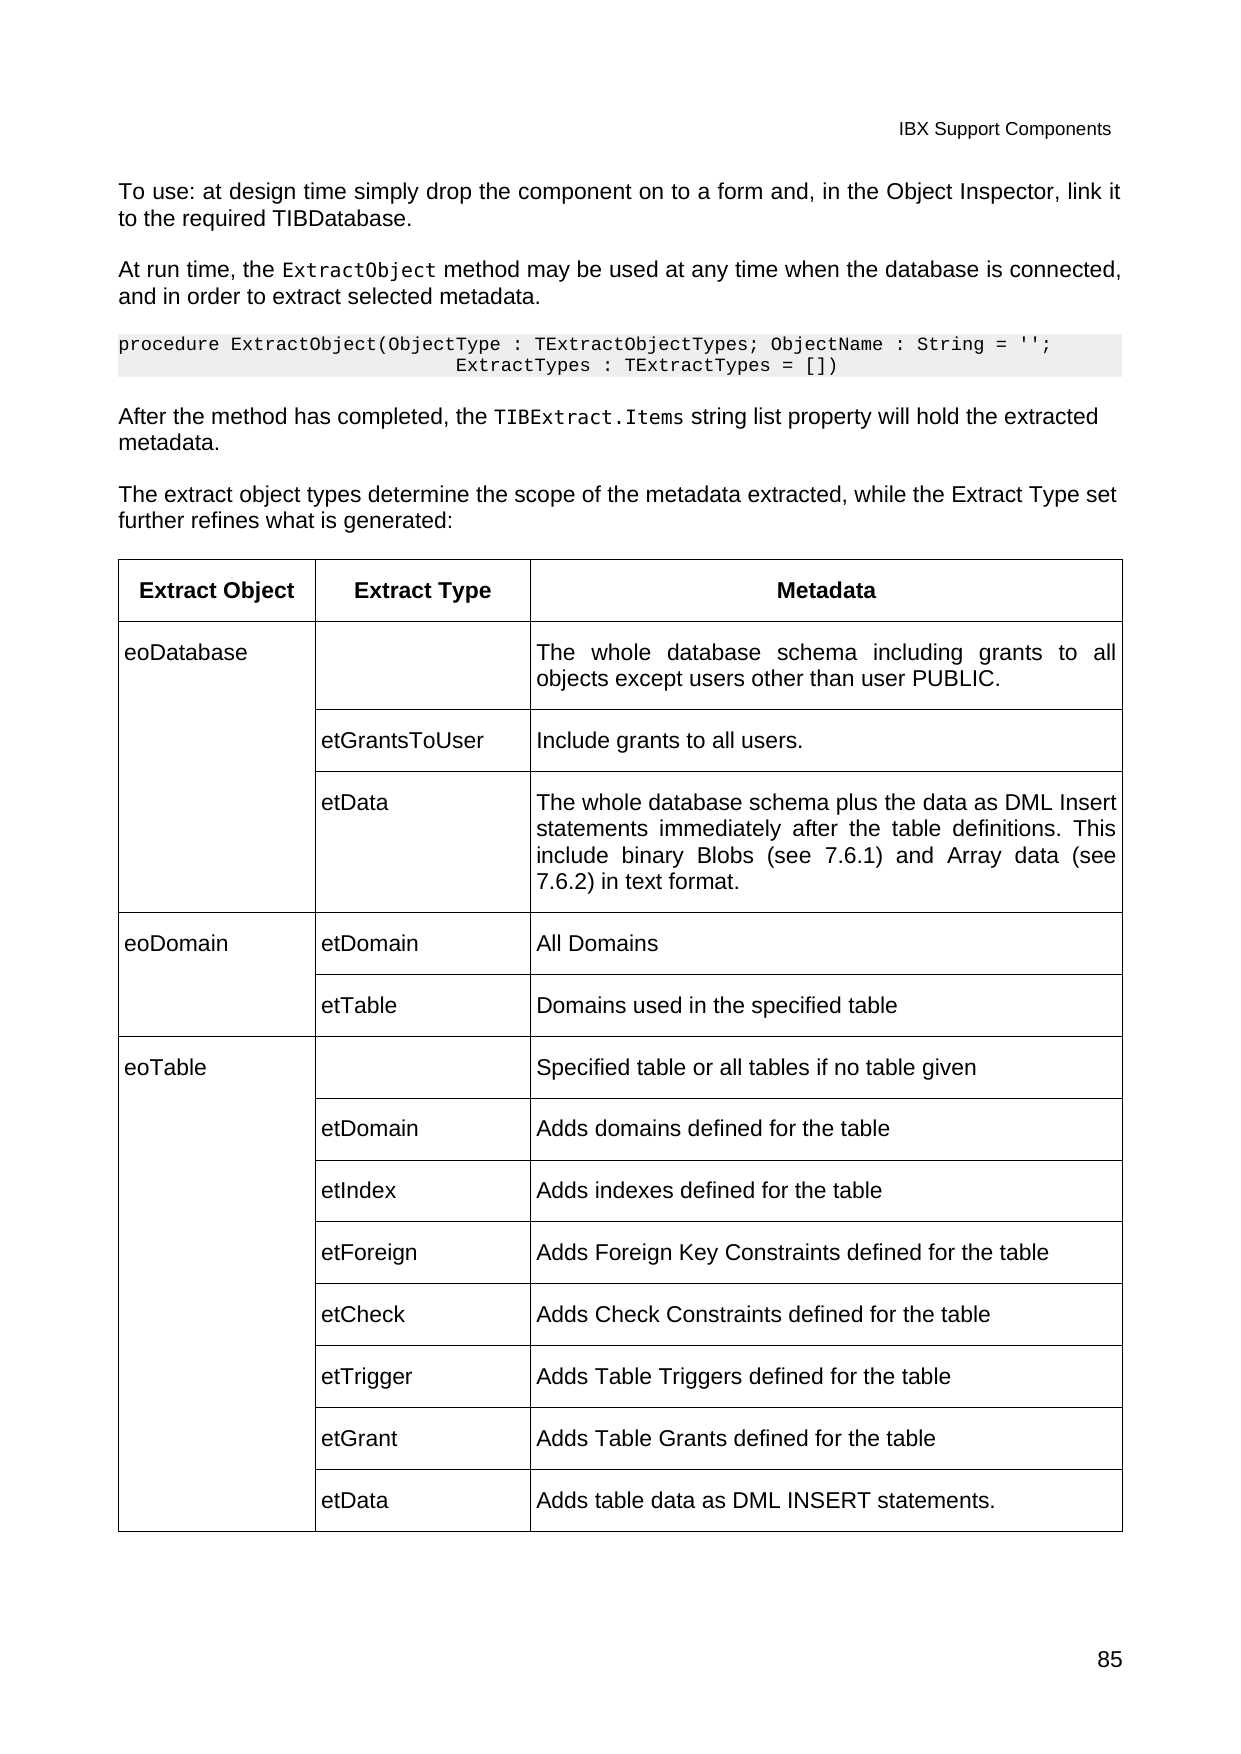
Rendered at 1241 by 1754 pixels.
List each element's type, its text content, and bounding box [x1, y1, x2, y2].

table_cell Adds Table Triggers defined for the table [531, 1346, 1122, 1407]
table_header Extract Object [119, 560, 315, 621]
text At run time, the ExtractObject method may be used at any time when the database is connected, and in order to extract selected metadata. [118, 256, 1122, 309]
table_cell The whole database schema including grants to all objects except users other than user PUBLIC. [531, 622, 1122, 709]
table_cell etGrant [316, 1408, 530, 1469]
text The extract object types determine the scope of the metadata extracted, while the Extract Type set further refines what is generated: [118, 481, 1122, 533]
table_cell Adds Check Constraints defined for the table [531, 1284, 1122, 1345]
table_cell etIndex [316, 1161, 530, 1221]
text ExtractTypes : TExtractTypes = []) [118, 356, 1122, 377]
table_cell eoDomain [119, 913, 315, 1036]
table_cell etTrigger [316, 1346, 530, 1407]
table_cell [316, 622, 530, 709]
table_cell Domains used in the specified table [531, 975, 1122, 1036]
table_cell etDomain [316, 913, 530, 974]
table_cell etCheck [316, 1284, 530, 1345]
table_cell etData [316, 1470, 530, 1531]
table_cell eoDatabase [119, 622, 315, 912]
table_cell Adds domains defined for the table [531, 1099, 1122, 1159]
table_cell etData [316, 772, 530, 912]
table_cell All Domains [531, 913, 1122, 974]
table_cell [316, 1037, 530, 1098]
text To use: at design time simply drop the component on to a form and, in the Object Inspector, link it to the required TIBDatabase. [118, 178, 1122, 231]
text procedure ExtractObject(ObjectType : TExtractObjectTypes; ObjectName : String = ''; [118, 334, 1122, 356]
table_cell etGrantsToUser [316, 710, 530, 771]
table_header Extract Type [316, 560, 530, 621]
table_cell The whole database schema plus the data as DML Insert statements immediately after the table definitions. This include binary Blobs (see 7.6.1) and Array data (see 7.6.2) in text format. [531, 772, 1122, 912]
table_cell Adds indexes defined for the table [531, 1161, 1122, 1221]
table_cell etDomain [316, 1099, 530, 1159]
text After the method has completed, the TIBExtract.Items string list property will hold the extracted metadata. [118, 403, 1122, 455]
table_cell etForeign [316, 1222, 530, 1283]
table_cell Specified table or all tables if no table given [531, 1037, 1122, 1098]
table_header Metadata [531, 560, 1122, 621]
table_cell Adds Foreign Key Constraints defined for the table [531, 1222, 1122, 1283]
table_cell Adds table data as DML INSERT statements. [531, 1470, 1122, 1531]
table_cell Include grants to all users. [531, 710, 1122, 771]
table_cell etTable [316, 975, 530, 1036]
table_cell Adds Table Grants defined for the table [531, 1408, 1122, 1469]
table_cell eoTable [119, 1037, 315, 1531]
